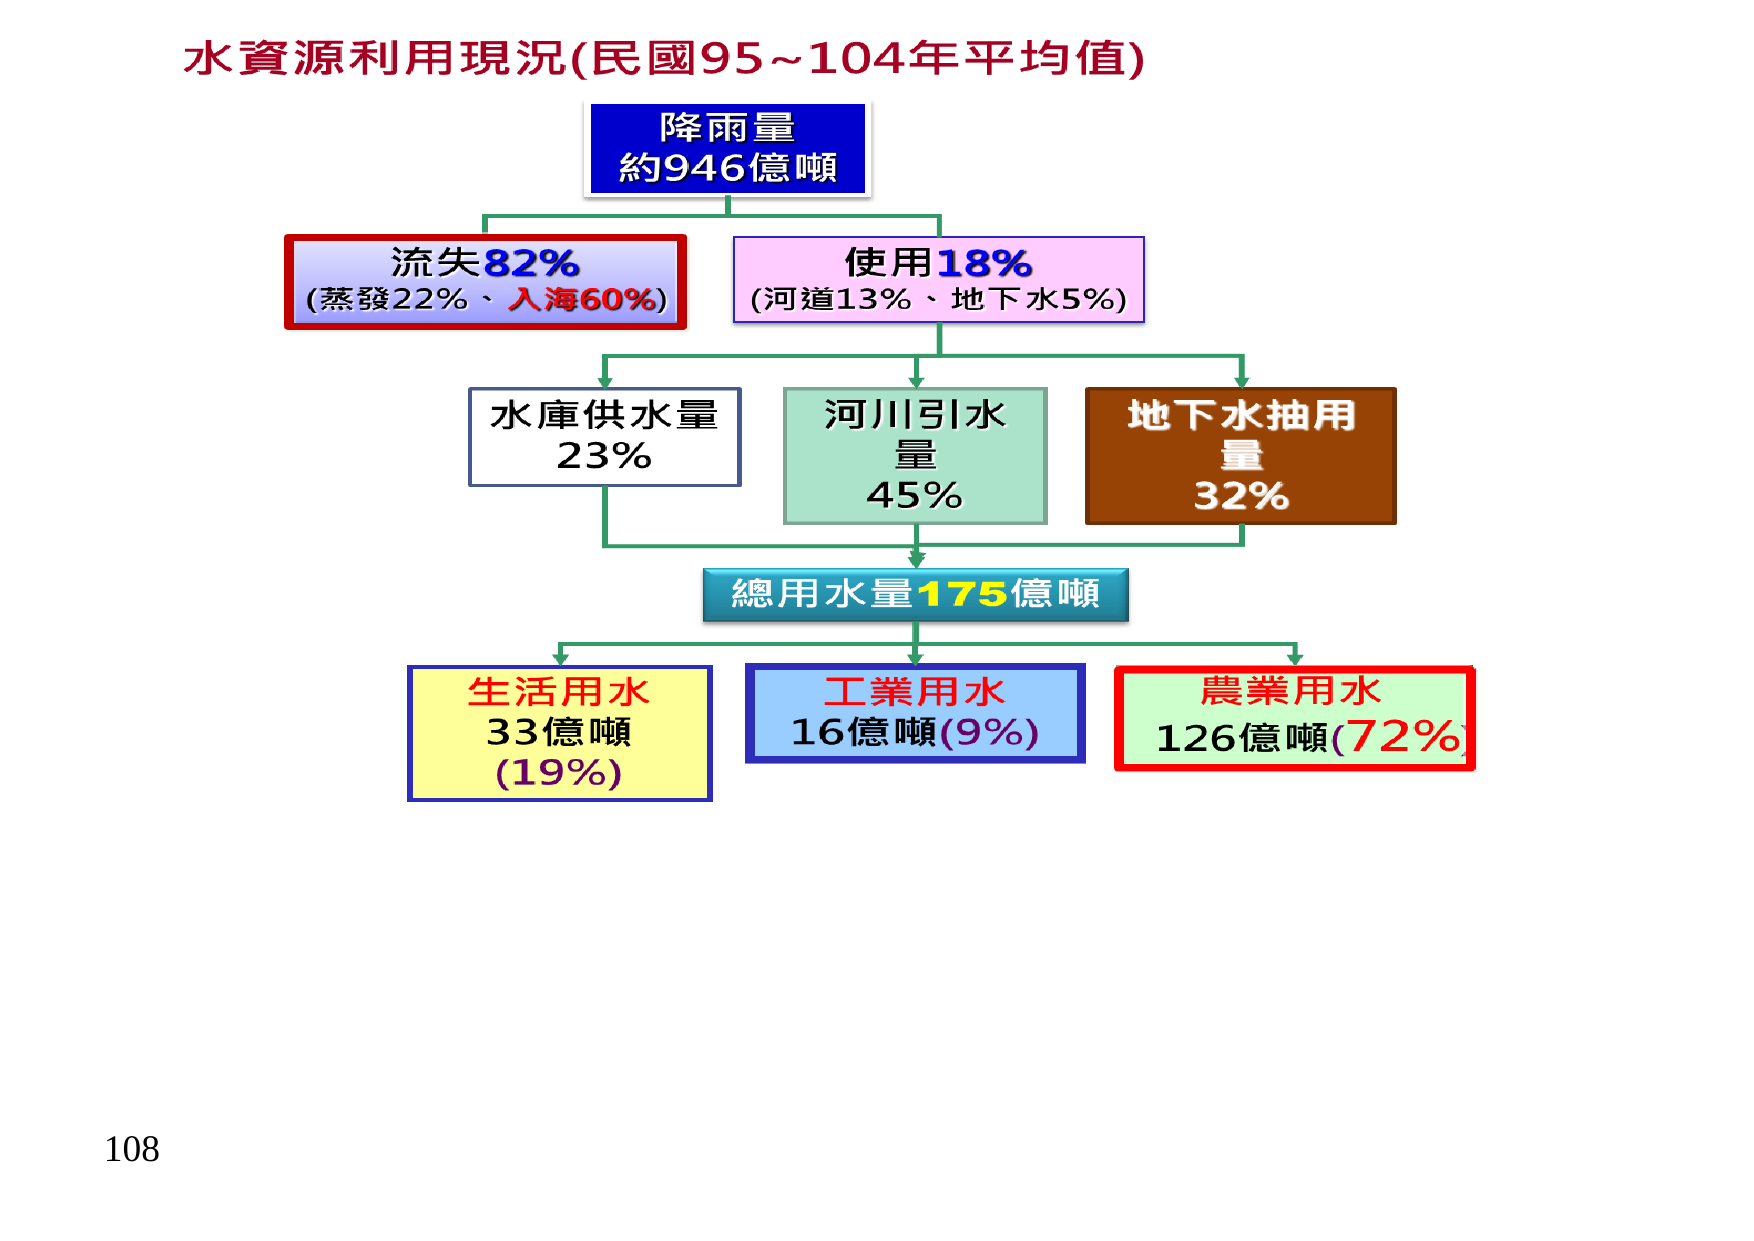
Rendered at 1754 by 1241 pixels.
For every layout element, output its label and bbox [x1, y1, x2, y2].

text [148, 1, 1639, 813]
